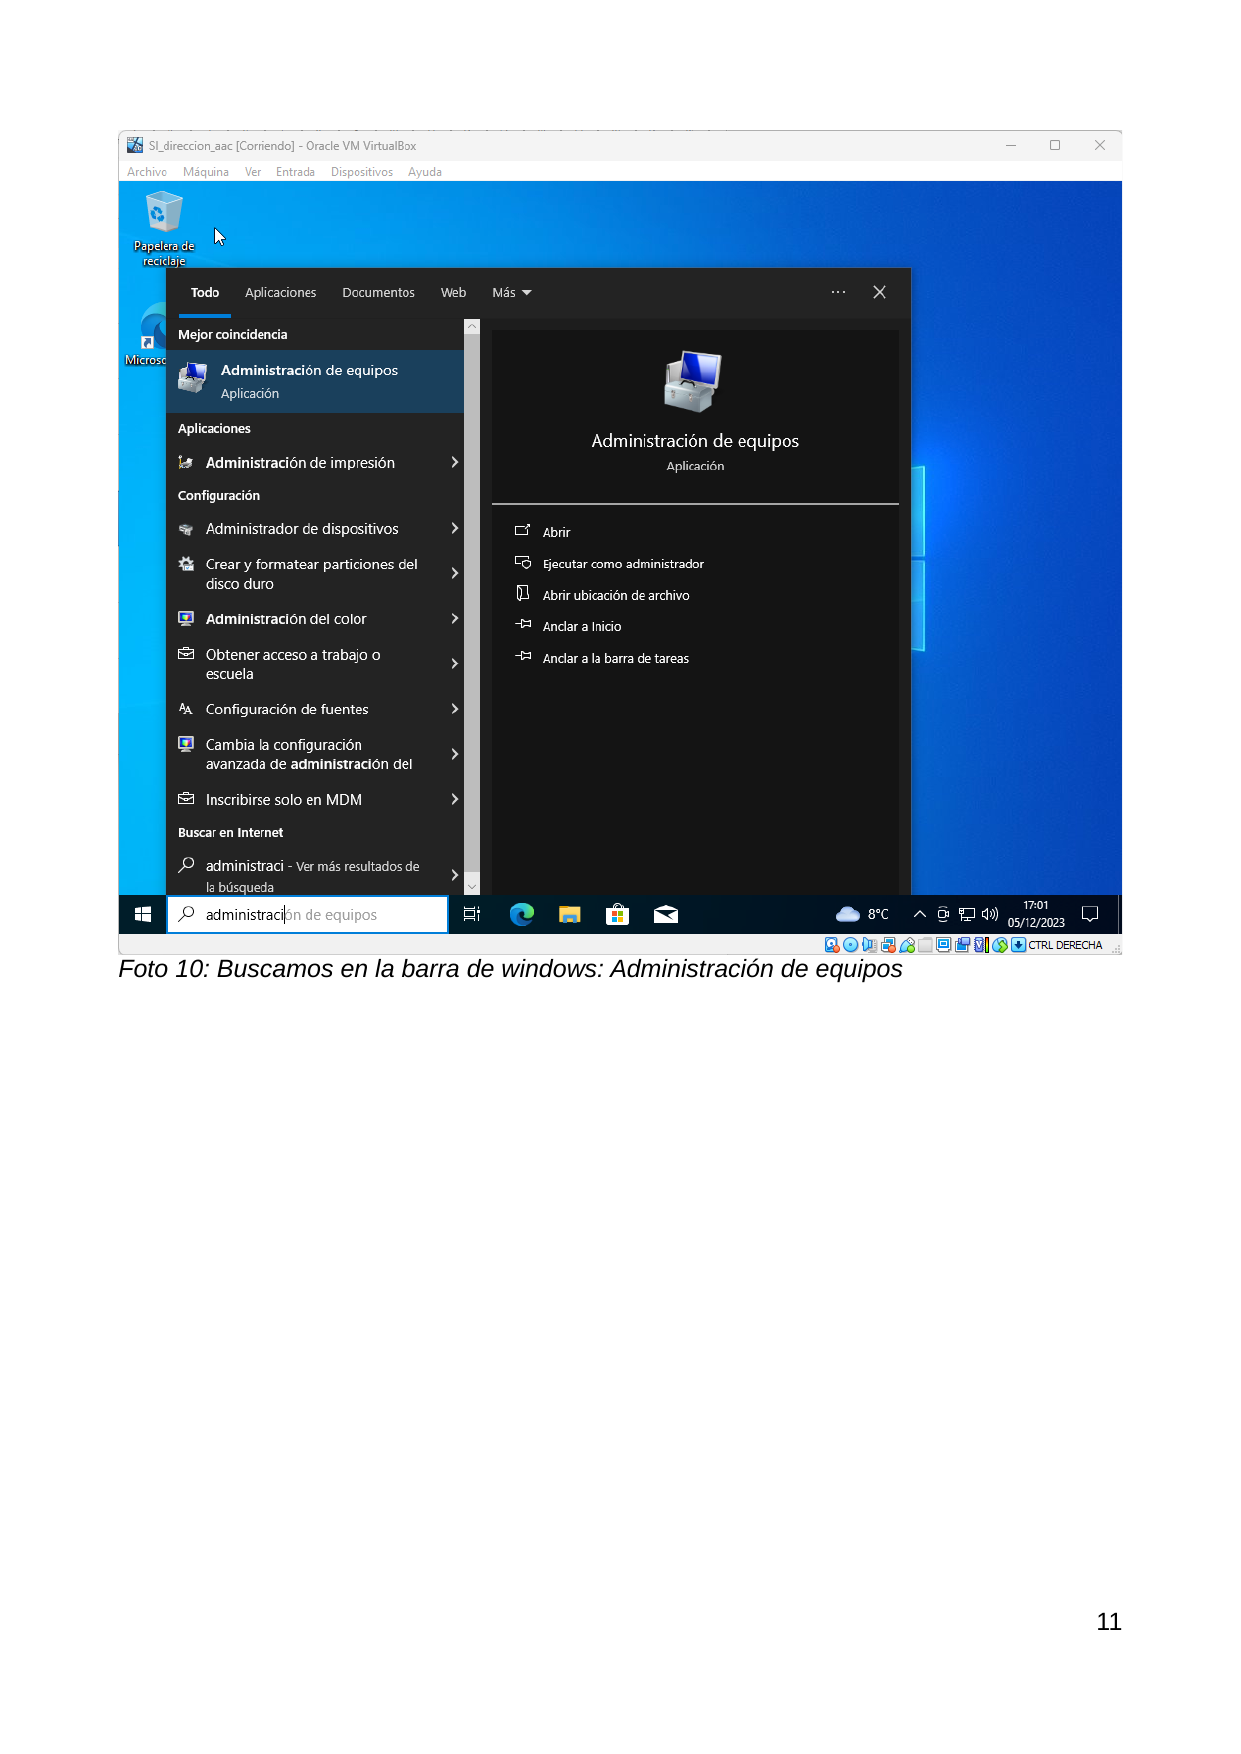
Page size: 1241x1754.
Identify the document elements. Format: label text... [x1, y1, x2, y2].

picture [126, 356, 141, 363]
picture [118, 130, 1123, 955]
text Foto 10: Buscamos en la barra de windows: Administración de equipos [118, 955, 1122, 983]
picture [215, 230, 224, 244]
picture [143, 245, 152, 252]
picture [182, 242, 191, 249]
picture [147, 192, 182, 231]
